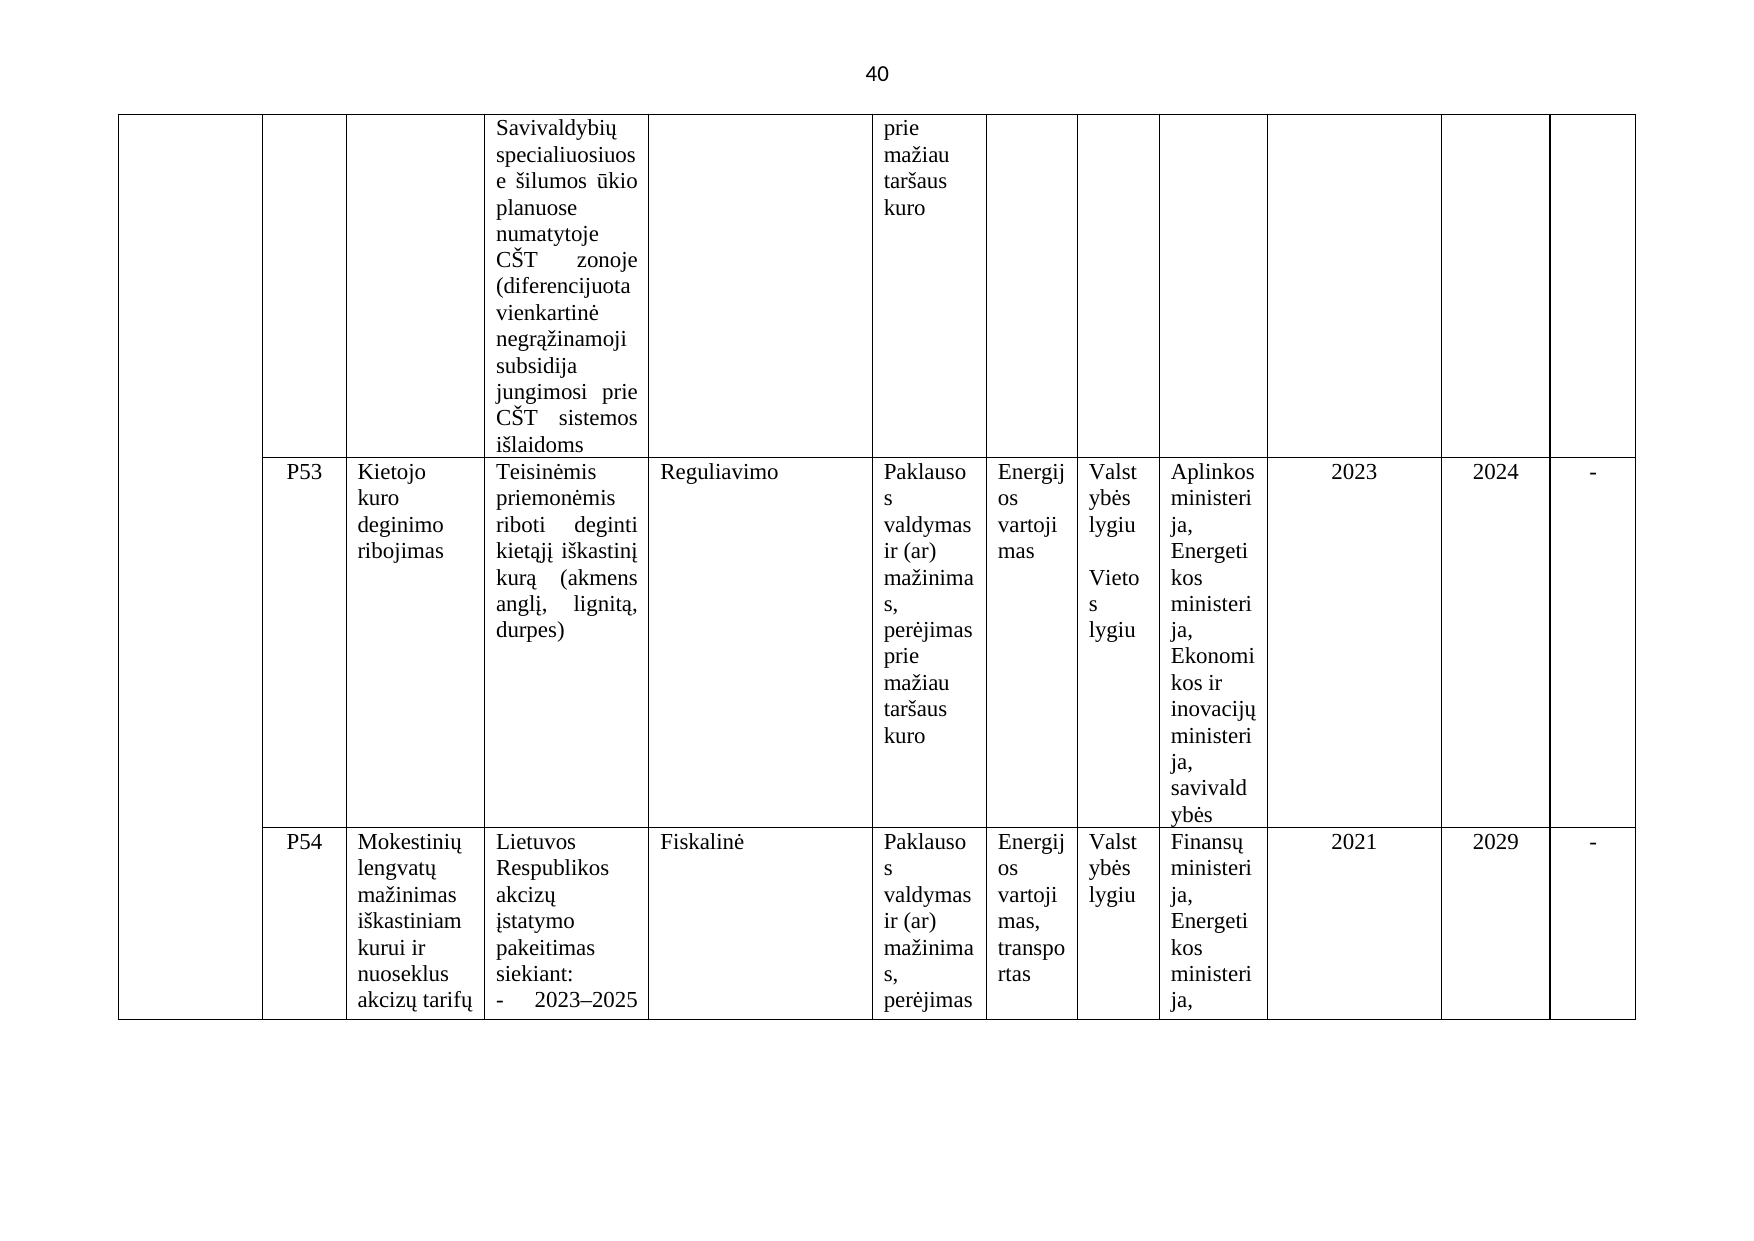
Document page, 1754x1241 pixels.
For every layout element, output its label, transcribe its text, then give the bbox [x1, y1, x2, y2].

table_cell Mokestinių lengvatų mažinimas iškastiniam kurui ir nuoseklus akcizų tarifų [347, 828, 484, 1019]
table_cell [347, 115, 484, 457]
table_cell [1078, 115, 1159, 457]
table_cell P54 [263, 828, 346, 1019]
table_cell Aplinkos ministerija, Energetikos ministerija, Ekonomikos ir inovacijų ministerija, savivaldybės [1160, 458, 1267, 827]
table_cell [119, 115, 262, 1019]
table_cell Reguliavimo [649, 458, 872, 827]
table_cell Valstybės lygiu Vietos lygiu [1078, 458, 1159, 827]
table_cell - [1551, 828, 1635, 1019]
table_cell Fiskalinė [649, 828, 872, 1019]
table_cell [649, 115, 872, 457]
table_cell Energijos vartojimas, transportas [987, 828, 1077, 1019]
table_cell Kietojo kuro deginimo ribojimas [347, 458, 484, 827]
table_cell Valstybės lygiu [1078, 828, 1159, 1019]
table_cell 2024 [1442, 458, 1549, 827]
table_cell [1442, 115, 1549, 457]
table_cell - [1551, 458, 1635, 827]
table_cell [1551, 115, 1635, 457]
table_cell Savivaldybių specialiuosiuose šilumos ūkio planuose numatytoje CŠT zonoje (diferencijuota vienkartinė negrąžinamoji subsidija jungimosi prie CŠT sistemos išlaidoms [485, 115, 648, 457]
table_cell Paklausos valdymas ir (ar) mažinimas, perėjimas [873, 828, 986, 1019]
table_cell prie mažiau taršaus kuro [873, 115, 986, 457]
table_cell Finansų ministerija, Energetikos ministerija, [1160, 828, 1267, 1019]
table_cell 2023 [1268, 458, 1441, 827]
table_cell Lietuvos Respublikos akcizų įstatymo pakeitimas siekiant: - 2023–2025 [485, 828, 648, 1019]
table_cell P53 [263, 458, 346, 827]
table_cell Paklausos valdymas ir (ar) mažinimas, perėjimas prie mažiau taršaus kuro [873, 458, 986, 827]
table_cell 2029 [1442, 828, 1549, 1019]
table_cell [263, 115, 346, 457]
table_cell 2021 [1268, 828, 1441, 1019]
table_cell Teisinėmis priemonėmis riboti deginti kietąjį iškastinį kurą (akmens anglį, lignitą, durpes) [485, 458, 648, 827]
table_cell [1268, 115, 1441, 457]
table_cell Energijos vartojimas [987, 458, 1077, 827]
table_cell [987, 115, 1077, 457]
table_cell [1160, 115, 1267, 457]
